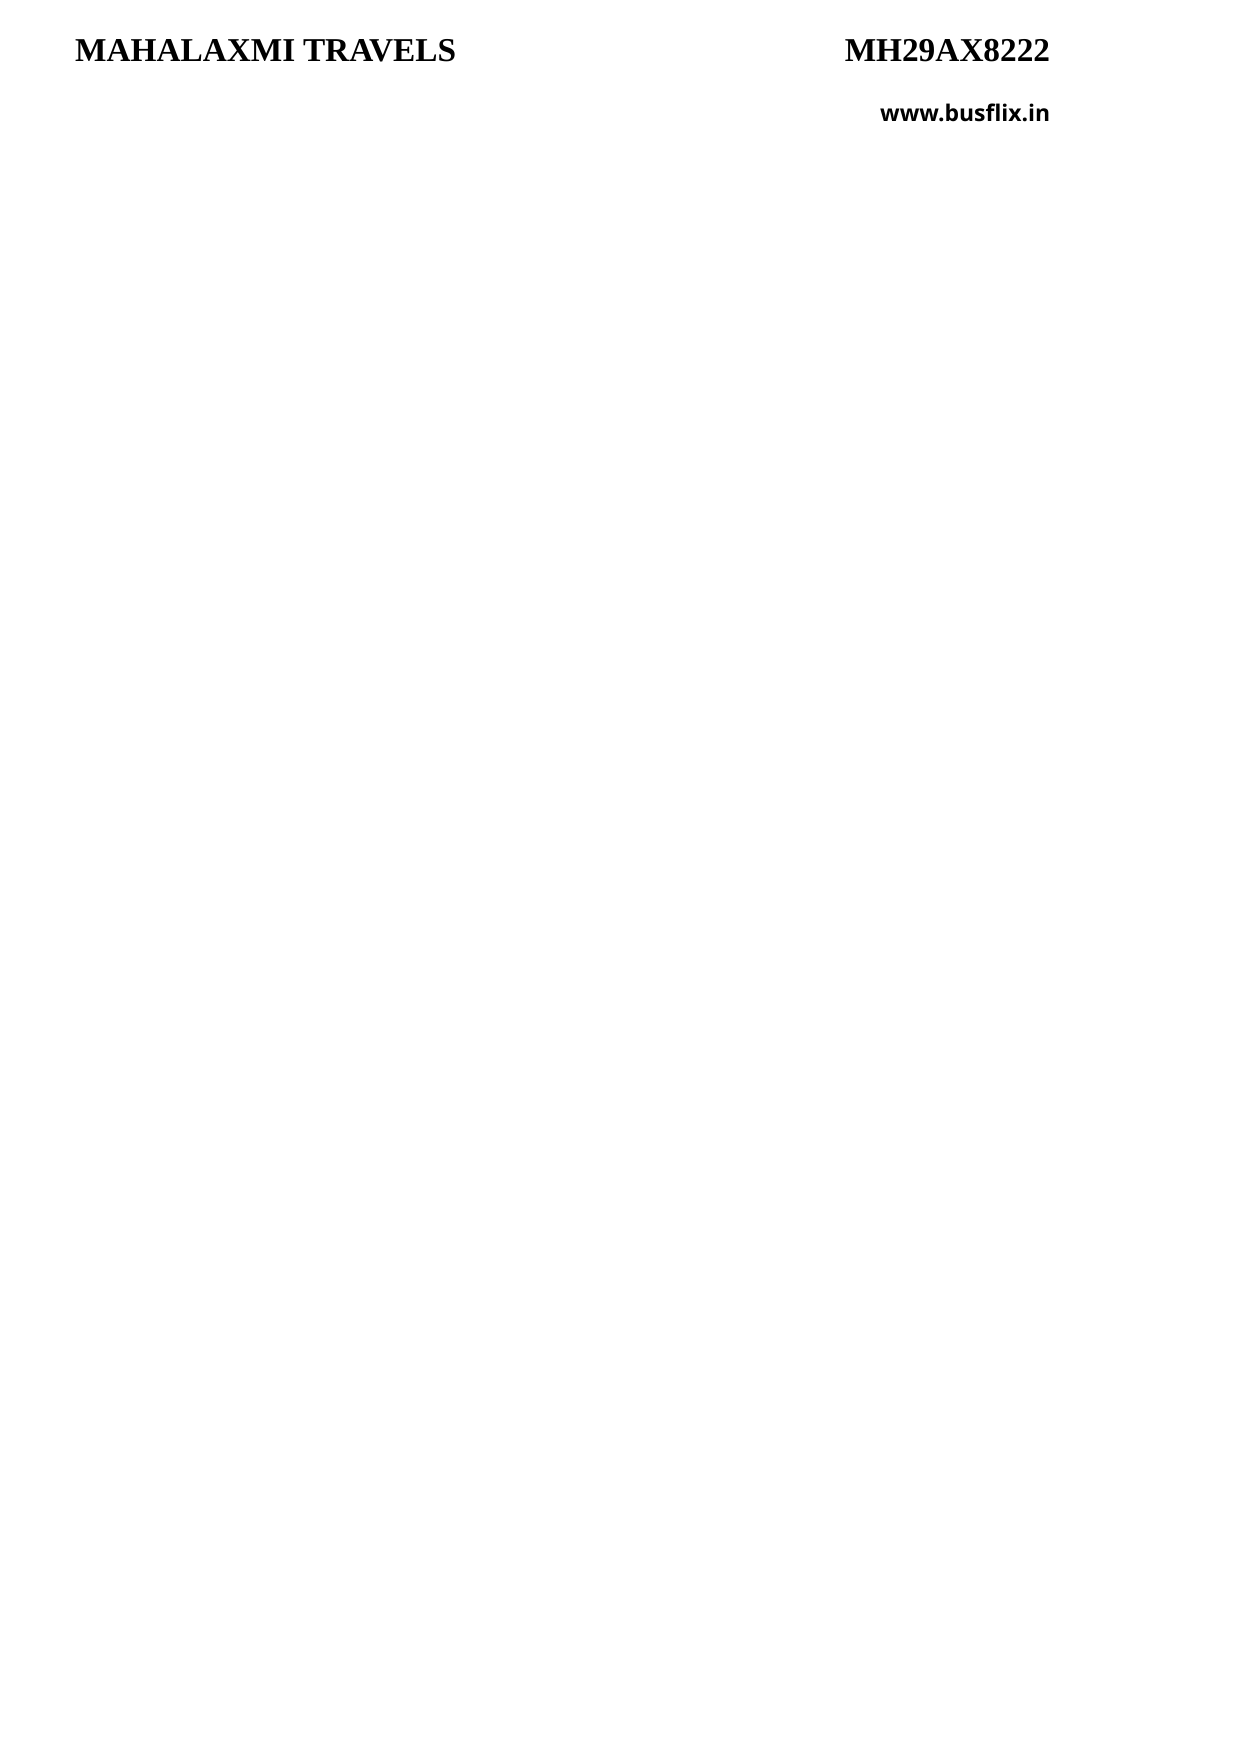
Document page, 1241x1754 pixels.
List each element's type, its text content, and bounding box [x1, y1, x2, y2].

text www.busflix.in [75, 97, 1165, 128]
